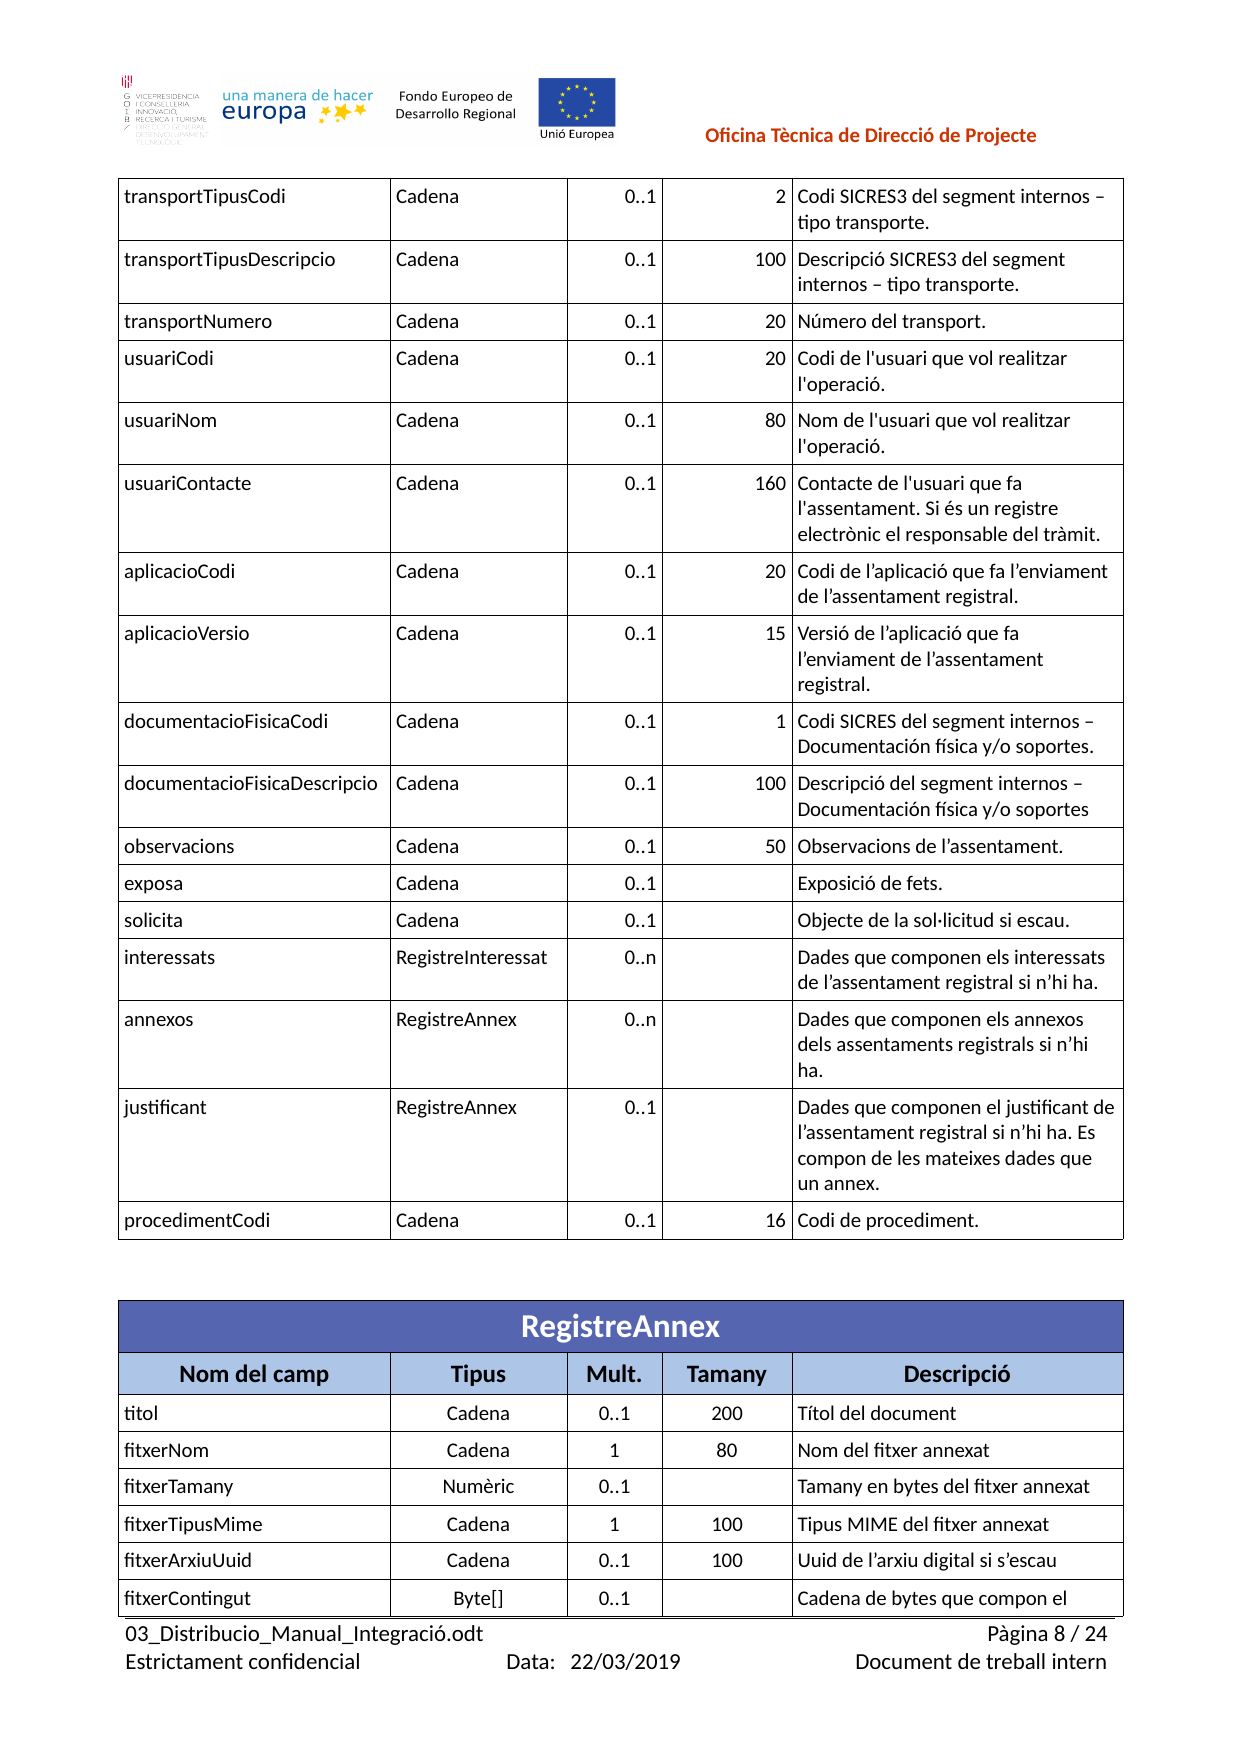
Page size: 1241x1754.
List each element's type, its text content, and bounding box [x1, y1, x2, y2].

table_cell 0..1 [568, 766, 662, 827]
picture [219, 73, 621, 147]
table_cell 80 [663, 1432, 792, 1468]
table_cell 0..1 [568, 703, 662, 765]
table_cell Cadena [391, 341, 567, 402]
table_cell Dades que componen el justificant de l’assentament registral si n’hi ha. Es compon de les mateixes dades que un annex. [793, 1089, 1123, 1201]
table_cell 16 [663, 1202, 792, 1238]
table_cell 0..1 [568, 304, 662, 339]
picture [118, 73, 213, 147]
table_cell fitxerNom [119, 1432, 390, 1468]
table_cell procedimentCodi [119, 1202, 390, 1238]
table_cell [663, 902, 792, 938]
table_cell 15 [663, 616, 792, 702]
table_cell annexos [119, 1001, 390, 1088]
table_cell Descripció del segment internos – Documentación física y/o soportes [793, 766, 1123, 827]
table_cell Nom del camp [119, 1353, 390, 1394]
table_cell 0..n [568, 939, 662, 1000]
table_cell usuariCodi [119, 341, 390, 402]
table_cell Nom del fitxer annexat [793, 1432, 1123, 1468]
table_cell fitxerArxiuUuid [119, 1543, 390, 1579]
table_cell solicita [119, 902, 390, 938]
table_cell Descripció SICRES3 del segment internos – tipo transporte. [793, 241, 1123, 302]
table_cell Cadena [391, 179, 567, 240]
table_cell Cadena [391, 828, 567, 864]
table_cell 0..1 [568, 1089, 662, 1201]
table_cell transportTipusDescripcio [119, 241, 390, 302]
table_cell [663, 1001, 792, 1088]
table_cell Descripció [793, 1353, 1123, 1394]
table_cell [663, 1580, 792, 1616]
table_cell 100 [663, 1506, 792, 1542]
table_cell aplicacioCodi [119, 553, 390, 614]
table_cell 0..1 [568, 828, 662, 864]
table_cell Cadena [391, 553, 567, 614]
table_cell 20 [663, 304, 792, 339]
table_cell Nom de l'usuari que vol realitzar l'operació. [793, 403, 1123, 464]
table_cell fitxerTamany [119, 1469, 390, 1505]
table_cell Tipus [391, 1353, 567, 1394]
table_cell 0..1 [568, 1580, 662, 1616]
table_cell Uuid de l’arxiu digital si s’escau [793, 1543, 1123, 1579]
table_cell Codi de l'usuari que vol realitzar l'operació. [793, 341, 1123, 402]
table_cell Codi SICRES3 del segment internos – tipo transporte. [793, 179, 1123, 240]
table_cell 2 [663, 179, 792, 240]
table_cell Cadena [391, 241, 567, 302]
table_cell Tamany [663, 1353, 792, 1394]
table_cell Tipus MIME del fitxer annexat [793, 1506, 1123, 1542]
table_cell Cadena [391, 865, 567, 901]
table_cell 0..1 [568, 1202, 662, 1238]
table_cell Cadena [391, 616, 567, 702]
table_cell Codi SICRES del segment internos – Documentación física y/o soportes. [793, 703, 1123, 765]
table_cell [663, 1089, 792, 1201]
table_cell 0..1 [568, 341, 662, 402]
table_cell Cadena [391, 465, 567, 552]
table_cell [663, 1469, 792, 1505]
table_cell justificant [119, 1089, 390, 1201]
table_cell 20 [663, 341, 792, 402]
table_cell Cadena [391, 1202, 567, 1238]
table_cell Observacions de l’assentament. [793, 828, 1123, 864]
table_cell 0..1 [568, 1469, 662, 1505]
table_cell Dades que componen els annexos dels assentaments registrals si n’hi ha. [793, 1001, 1123, 1088]
table_cell Cadena [391, 1506, 567, 1542]
table_cell 1 [568, 1432, 662, 1468]
table_cell 1 [663, 703, 792, 765]
table_cell interessats [119, 939, 390, 1000]
table_cell 100 [663, 766, 792, 827]
table_cell 0..1 [568, 1395, 662, 1431]
table_cell 80 [663, 403, 792, 464]
table_cell 0..1 [568, 865, 662, 901]
table_cell 1 [568, 1506, 662, 1542]
table_cell Cadena [391, 703, 567, 765]
table_cell [663, 939, 792, 1000]
table_cell Codi de l’aplicació que fa l’enviament de l’assentament registral. [793, 553, 1123, 614]
table_cell Cadena [391, 1395, 567, 1431]
table_cell RegistreInteressat [391, 939, 567, 1000]
table_cell aplicacioVersio [119, 616, 390, 702]
table_cell transportTipusCodi [119, 179, 390, 240]
table_cell 0..1 [568, 241, 662, 302]
table_cell 0..1 [568, 465, 662, 552]
table_cell Numèric [391, 1469, 567, 1505]
table_cell 0..1 [568, 902, 662, 938]
table_cell 100 [663, 1543, 792, 1579]
table_cell Byte[] [391, 1580, 567, 1616]
table_cell Títol del document [793, 1395, 1123, 1431]
table_cell transportNumero [119, 304, 390, 339]
table_cell Dades que componen els interessats de l’assentament registral si n’hi ha. [793, 939, 1123, 1000]
table_cell exposa [119, 865, 390, 901]
table_cell Exposició de fets. [793, 865, 1123, 901]
table_cell 50 [663, 828, 792, 864]
table_cell 0..1 [568, 1543, 662, 1579]
table_cell usuariContacte [119, 465, 390, 552]
table_cell documentacioFisicaDescripcio [119, 766, 390, 827]
table_cell [663, 865, 792, 901]
table_cell Codi de procediment. [793, 1202, 1123, 1238]
table_cell fitxerTipusMime [119, 1506, 390, 1542]
table_cell Mult. [568, 1353, 662, 1394]
table_cell observacions [119, 828, 390, 864]
table_cell titol [119, 1395, 390, 1431]
table_cell RegistreAnnex [391, 1001, 567, 1088]
table_cell RegistreAnnex [391, 1089, 567, 1201]
table_cell 20 [663, 553, 792, 614]
table_cell 0..1 [568, 553, 662, 614]
table_cell Cadena de bytes que compon el [793, 1580, 1123, 1616]
table_cell Versió de l’aplicació que fa l’enviament de l’assentament registral. [793, 616, 1123, 702]
table_cell 160 [663, 465, 792, 552]
table_cell 0..n [568, 1001, 662, 1088]
table_cell usuariNom [119, 403, 390, 464]
table_cell 0..1 [568, 403, 662, 464]
table_cell 100 [663, 241, 792, 302]
table_header RegistreAnnex [119, 1301, 1123, 1352]
table_cell Cadena [391, 403, 567, 464]
table_cell Tamany en bytes del fitxer annexat [793, 1469, 1123, 1505]
table_cell 0..1 [568, 616, 662, 702]
table_cell 0..1 [568, 179, 662, 240]
table_cell Número del transport. [793, 304, 1123, 339]
table_cell Cadena [391, 766, 567, 827]
table_cell documentacioFisicaCodi [119, 703, 390, 765]
table_cell Contacte de l'usuari que fa l'assentament. Si és un registre electrònic el responsable del tràmit. [793, 465, 1123, 552]
table_cell fitxerContingut [119, 1580, 390, 1616]
table_cell Objecte de la sol·licitud si escau. [793, 902, 1123, 938]
table_cell Cadena [391, 304, 567, 339]
table_cell Cadena [391, 902, 567, 938]
table_cell Cadena [391, 1432, 567, 1468]
table_cell Cadena [391, 1543, 567, 1579]
table_cell 200 [663, 1395, 792, 1431]
